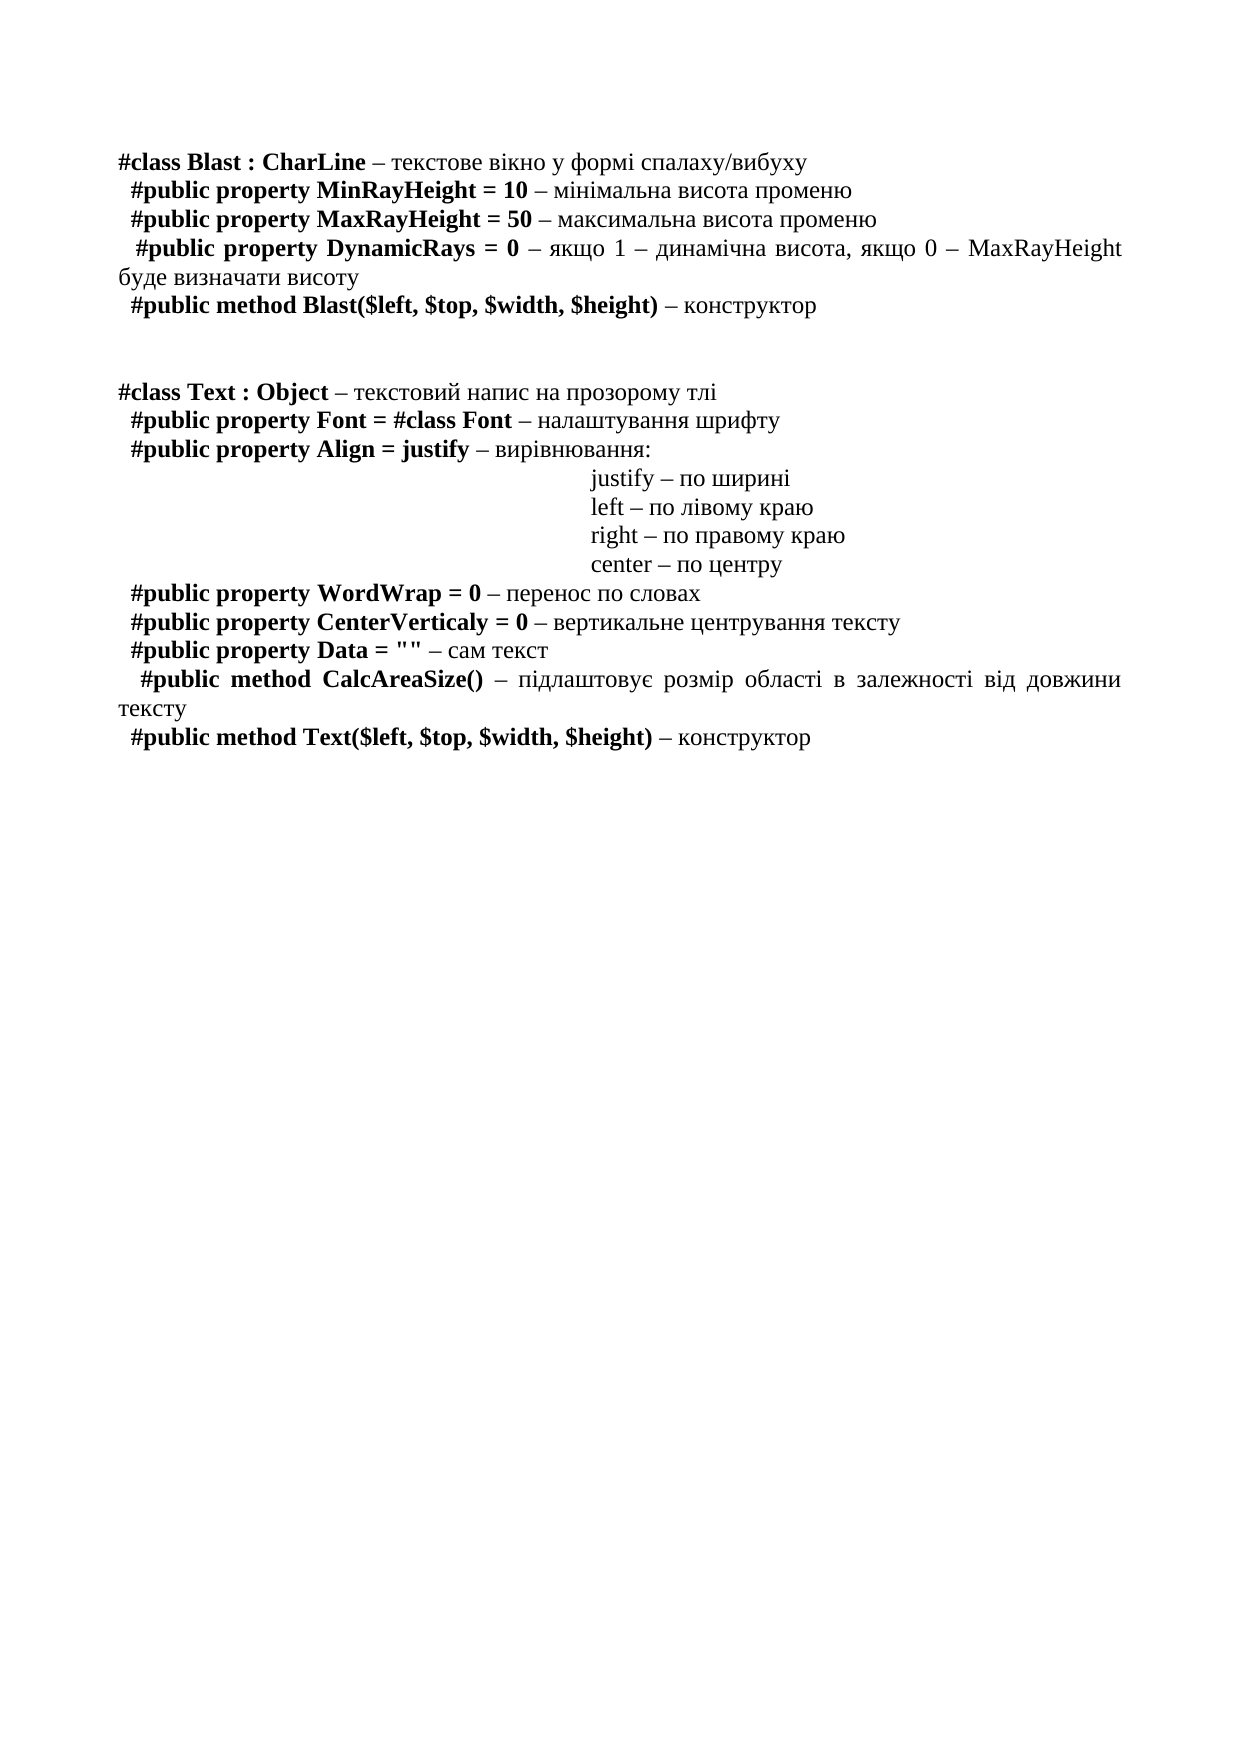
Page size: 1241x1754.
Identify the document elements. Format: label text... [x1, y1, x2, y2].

text #public property MaxRayHeight = 50 – максимальна висота променю [118, 204, 1122, 233]
text justify – по ширині [118, 463, 1122, 492]
text left – по лівому краю [118, 492, 1122, 521]
text #public property WordWrap = 0 – перенос по словах [118, 578, 1122, 607]
text #public property DynamicRays = 0 – якщо 1 – динамічна висота, якщо 0 – MaxRayHeight буде визначати висоту [118, 233, 1122, 291]
text #public method Blast($left, $top, $width, $height) – конструктор [118, 291, 1122, 319]
text #public property CenterVerticaly = 0 – вертикальне центрування тексту [118, 607, 1122, 636]
text #public property Font = #class Font – налаштування шрифту [118, 406, 1122, 434]
text #class Blast : CharLine – текстове вікно у формі спалаху/вибуху [118, 147, 1122, 176]
text #public method CalcAreaSize() – підлаштовує розмір області в залежності від довжини тексту [118, 664, 1122, 722]
text #public property Data = "" – сам текст [118, 636, 1122, 664]
text #public property MinRayHeight = 10 – мінімальна висота променю [118, 176, 1122, 204]
text right – по правому краю [118, 521, 1122, 549]
text #public property Align = justify – вирівнювання: [118, 434, 1122, 463]
text #public method Text($left, $top, $width, $height) – конструктор [118, 722, 1122, 751]
text center – по центру [118, 549, 1122, 578]
text #class Text : Object – текстовий напис на прозорому тлі [118, 377, 1122, 406]
